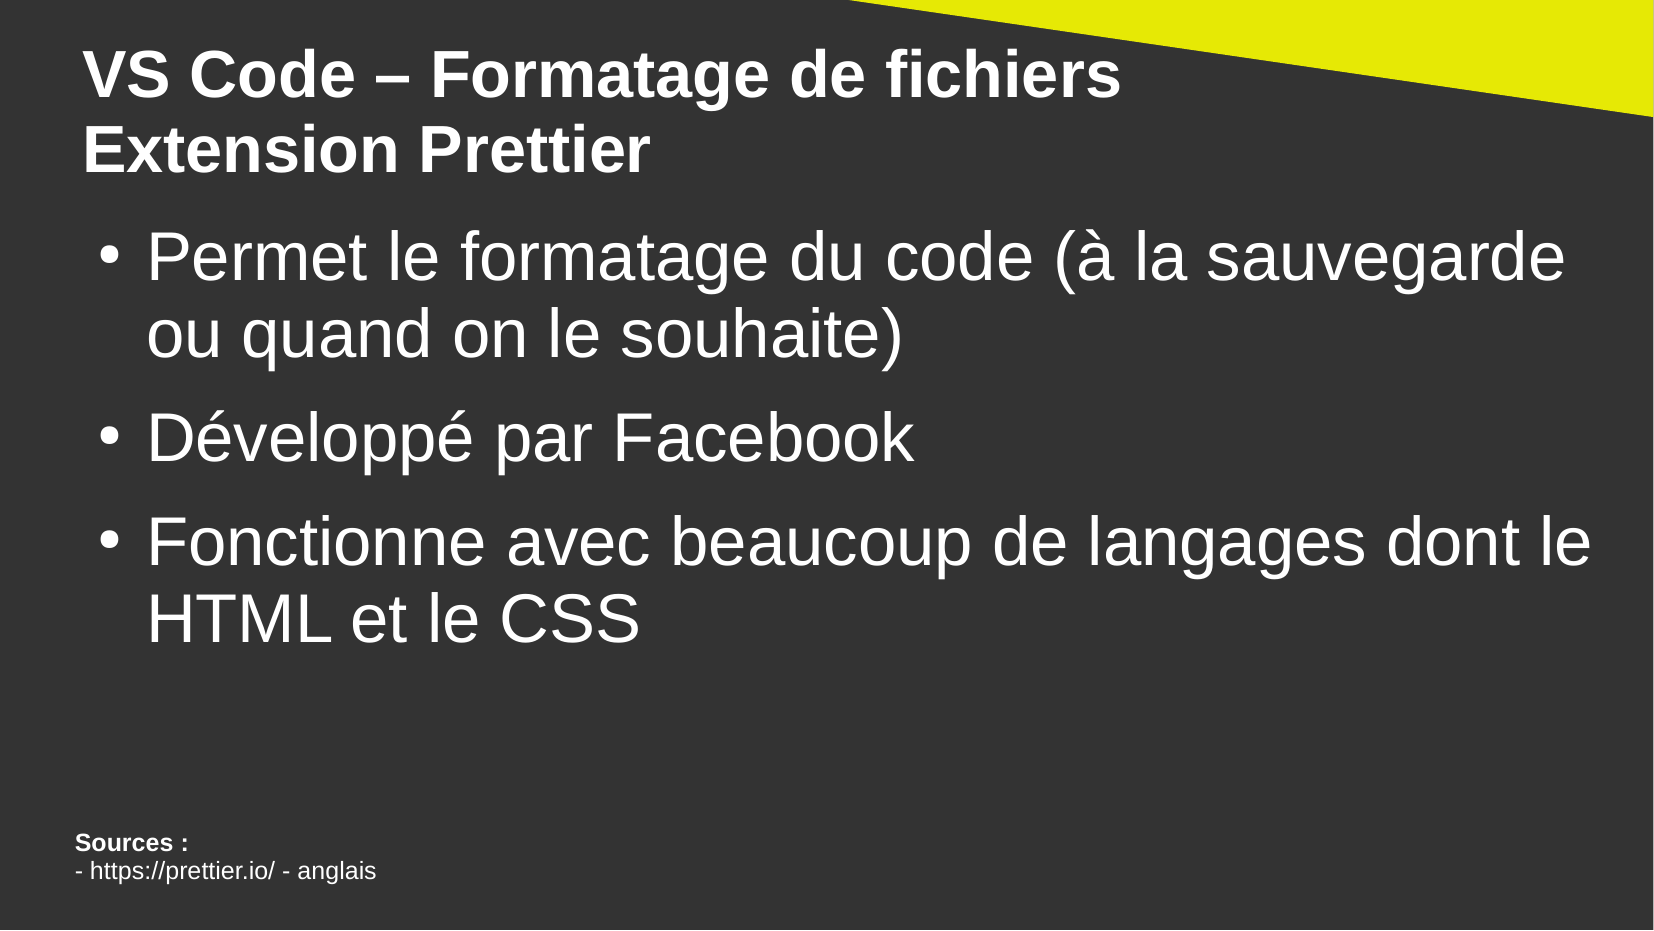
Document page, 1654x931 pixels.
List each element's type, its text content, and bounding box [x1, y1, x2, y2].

text_box [848, 0, 1654, 118]
text_box Sources : - https://prettier.io/ - anglais [60, 821, 1546, 931]
list Permet le formatage du code (à la sauvegarde ou quand on le souhaite) Développé par Facebook Fonctionne avec beaucoup de langages dont le HTML et le CSS [80, 218, 1620, 662]
title VS Code – Formatage de fichiers Extension Prettier [82, 37, 1571, 187]
